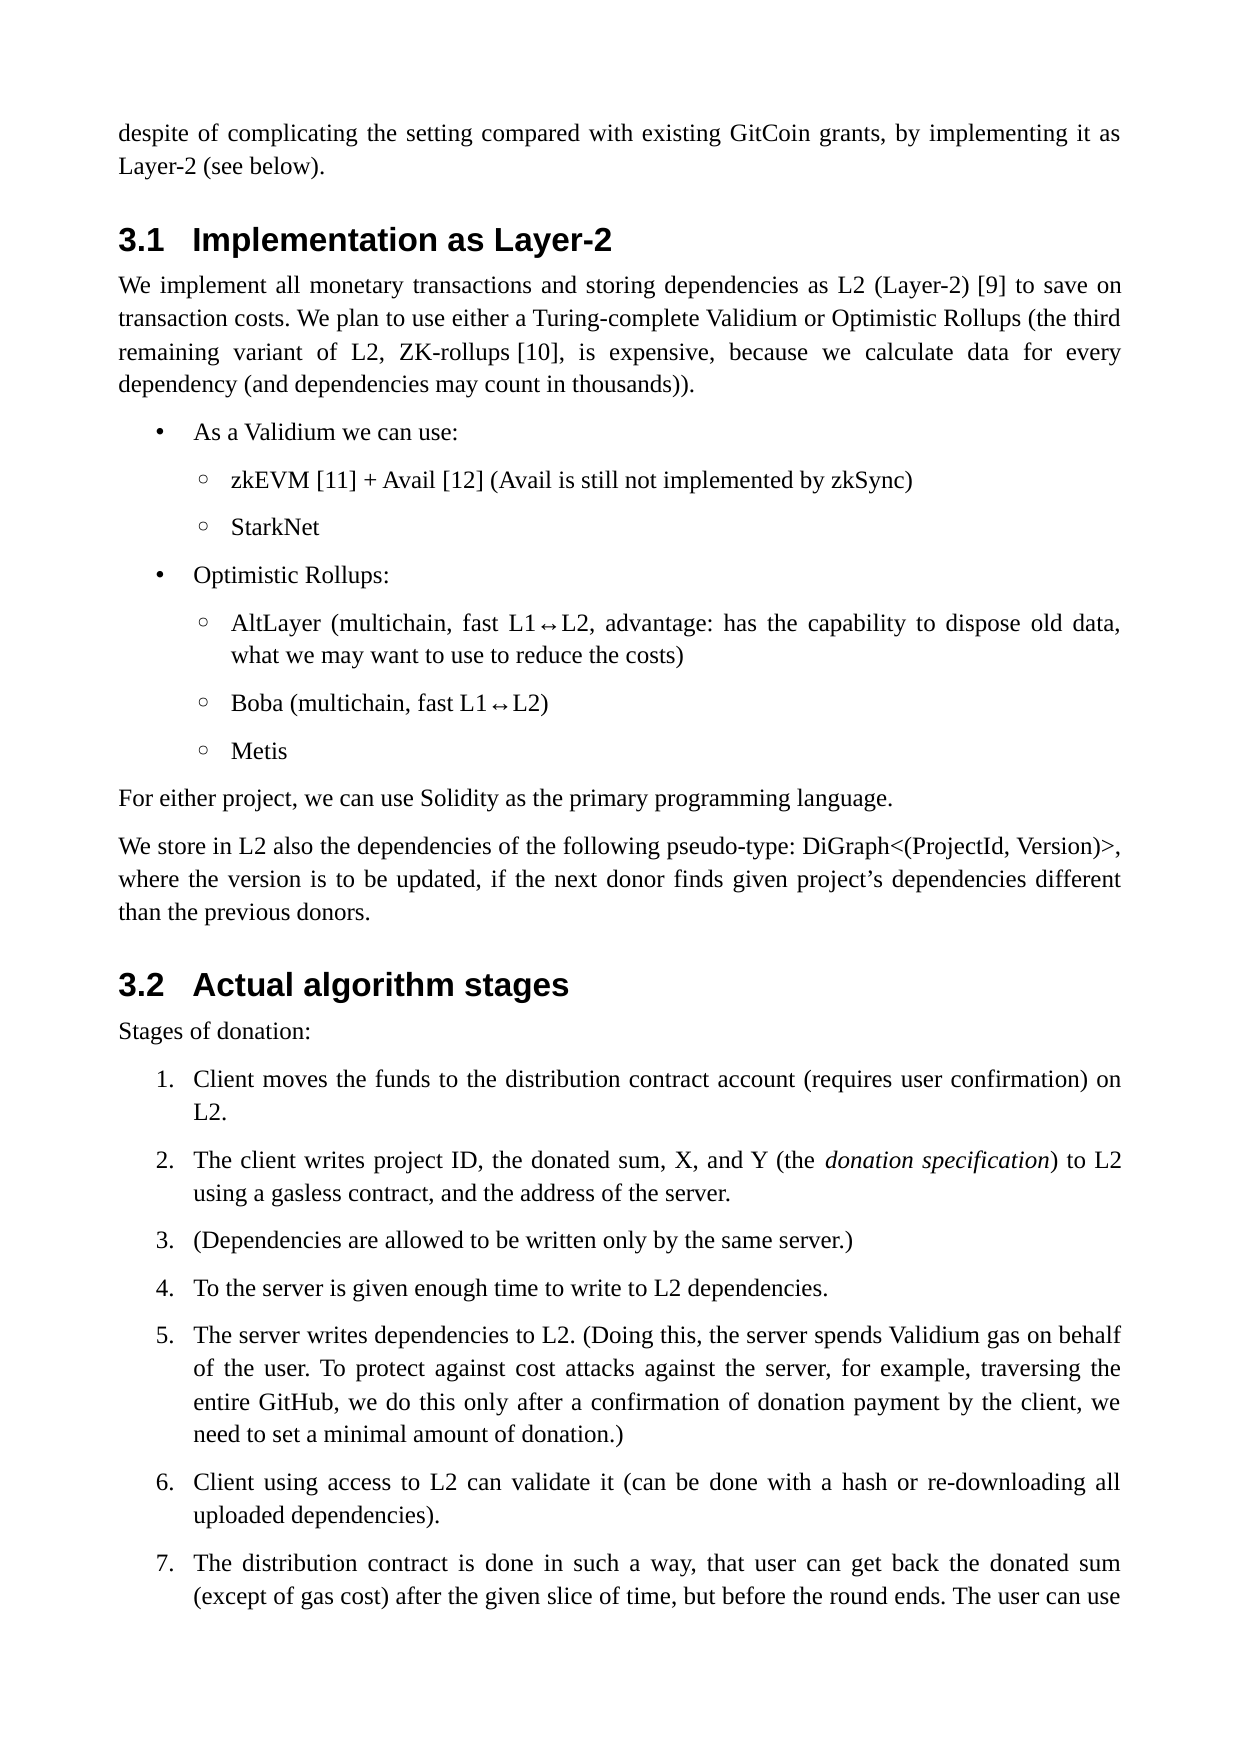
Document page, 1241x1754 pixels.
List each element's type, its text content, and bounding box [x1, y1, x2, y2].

text We implement all monetary transactions and storing dependencies as L2 (Layer-2) [9] to save on transaction costs. We plan to use either a Turing-complete Validium or Optimistic Rollups (the third remaining variant of L2, ZK-rollups [10], is expensive, because we calculate data for every dependency (and dependencies may count in thousands)). [118, 271, 1122, 398]
list AltLayer (multichain, fast L1↔L2, advantage: has the capability to dispose old data, what we may want to use to reduce the costs) [193, 608, 1122, 669]
list The client writes project ID, the donated sum, X, and Y (the donation specification) to L2 using a gasless contract, and the address of the server. [156, 1145, 1122, 1206]
list (Dependencies are allowed to be written only by the same server.) [156, 1225, 1122, 1254]
list As a Validium we can use: [156, 417, 1122, 446]
list Metis [193, 736, 1122, 764]
text Stages of donation: [118, 1016, 1122, 1045]
list The distribution contract is done in such a way, that user can get back the donated sum (except of gas cost) after the given slice of time, but before the round ends. The user can use [156, 1548, 1122, 1609]
subtitle Implementation as Layer-2 [118, 219, 1122, 258]
text We store in L2 also the dependencies of the following pseudo-type: DiGraph<(ProjectId, Version)>, where the version is to be updated, if the next donor finds given project’s dependencies different than the previous donors. [118, 831, 1122, 926]
list Client moves the funds to the distribution contract account (requires user confirmation) on L2. [156, 1064, 1122, 1126]
list Boba (multichain, fast L1↔L2) [193, 688, 1122, 717]
subtitle Actual algorithm stages [118, 966, 1122, 1004]
list The server writes dependencies to L2. (Doing this, the server spends Validium gas on behalf of the user. To protect against cost attacks against the server, for example, traversing the entire GitHub, we do this only after a confirmation of donation payment by the client, we need to set a minimal amount of donation.) [156, 1321, 1122, 1448]
list StarkNet [193, 512, 1122, 541]
list zkEVM [11] + Avail [12] (Avail is still not implemented by zkSync) [193, 465, 1122, 493]
text For either project, we can use Solidity as the primary programming language. [118, 783, 1122, 812]
text despite of complicating the setting compared with existing GitCoin grants, by implementing it as Layer-2 (see below). [118, 118, 1122, 180]
list Optimistic Rollups: [156, 560, 1122, 589]
list To the server is given enough time to write to L2 dependencies. [156, 1273, 1122, 1302]
list Client using access to L2 can validate it (can be done with a hash or re-downloading all uploaded dependencies). [156, 1467, 1122, 1529]
